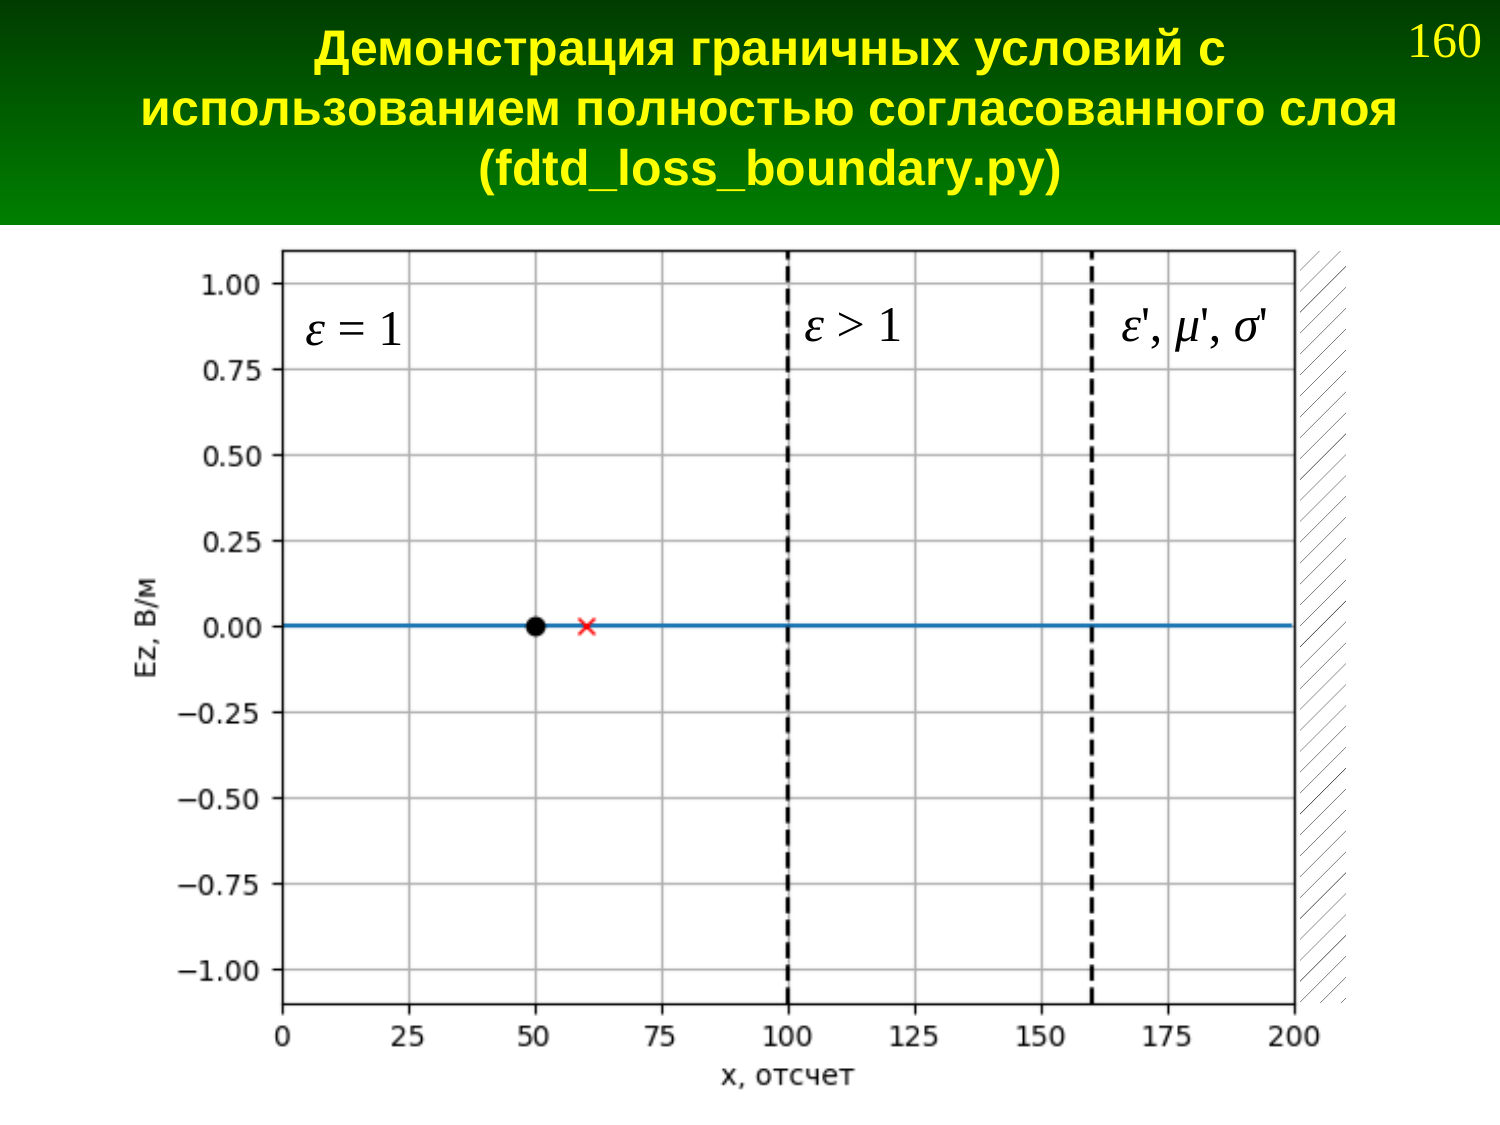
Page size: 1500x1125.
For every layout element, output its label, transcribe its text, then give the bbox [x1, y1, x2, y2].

picture [119, 234, 1334, 1112]
text_box ε', μ', σ' [1106, 283, 1283, 359]
text_box [1299, 250, 1347, 1004]
text_box ε > 1 [789, 283, 919, 359]
text_box ε = 1 [290, 287, 420, 363]
title Демонстрация граничных условий с использованием полностью согласованного слоя (fdtd_loss_boundary.py) [100, 7, 1441, 204]
